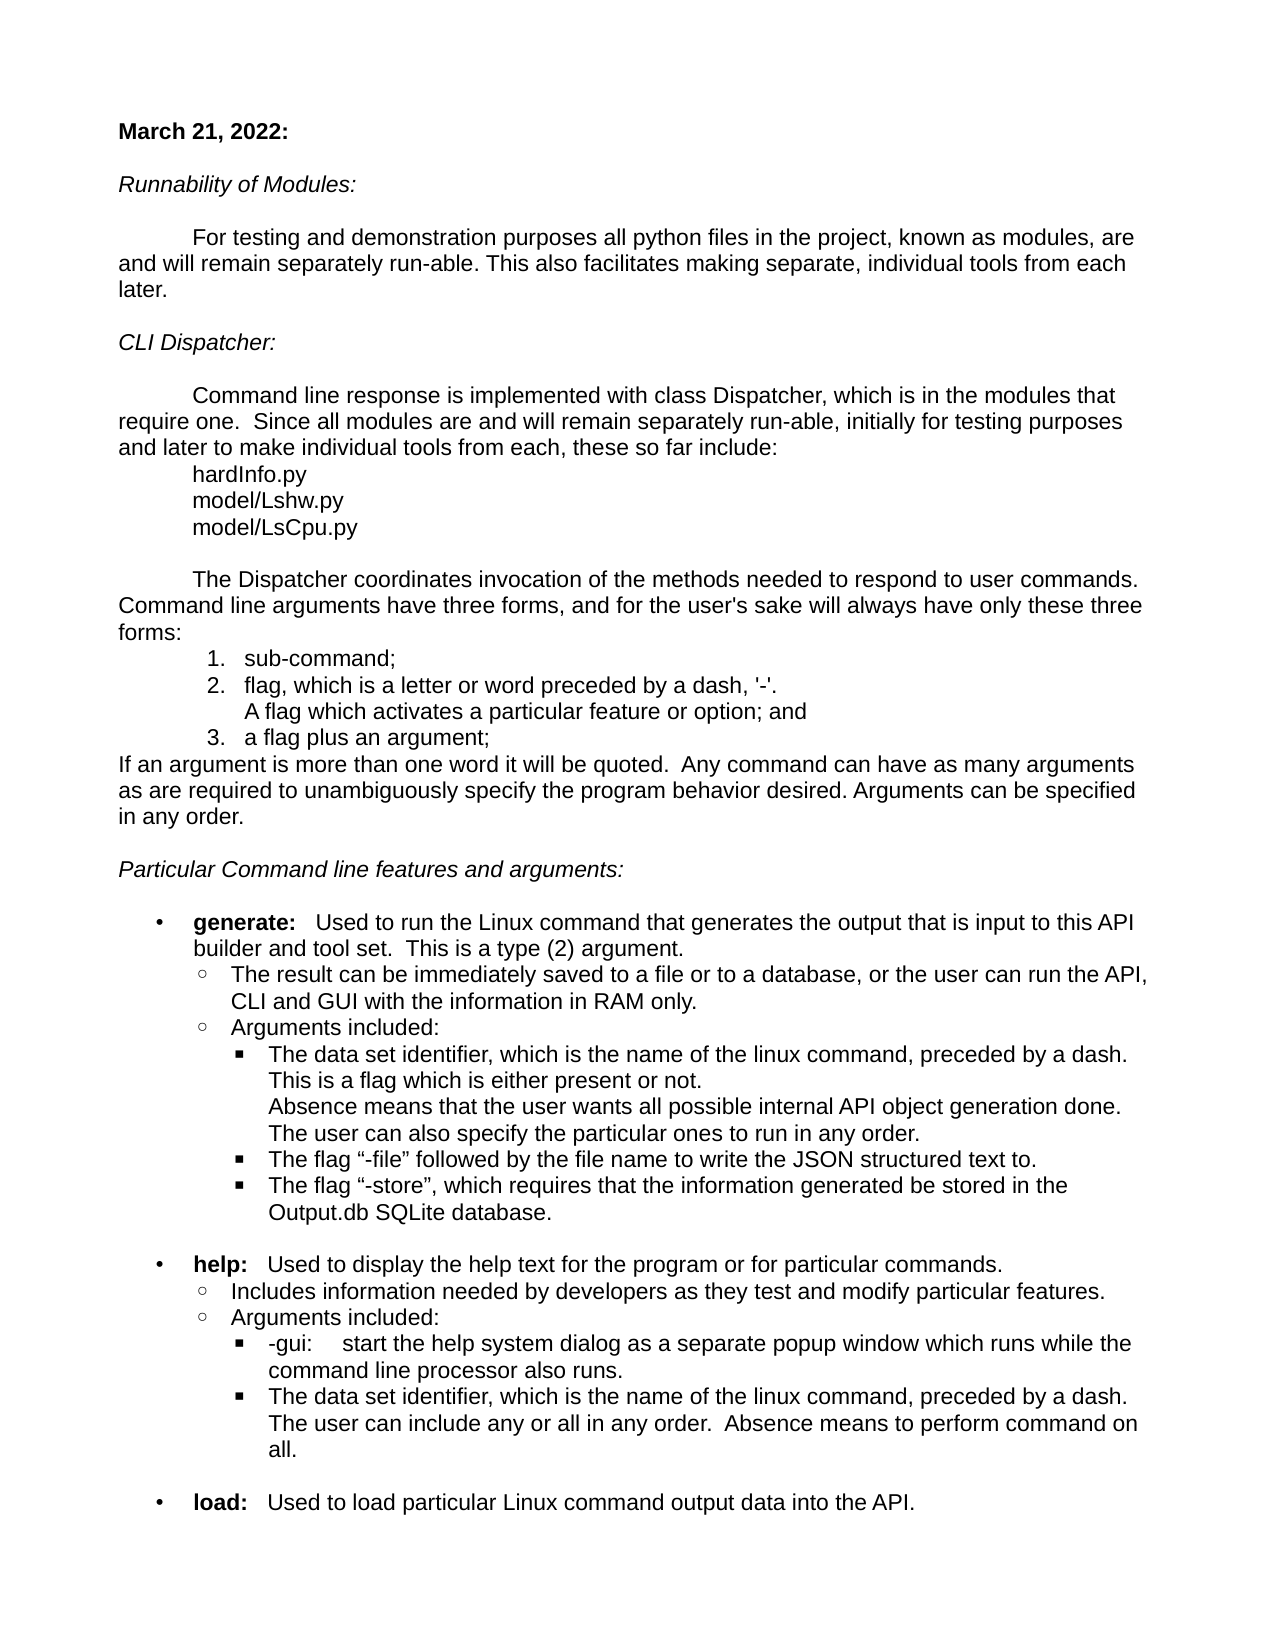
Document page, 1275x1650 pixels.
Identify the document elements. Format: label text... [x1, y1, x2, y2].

list The data set identifier, which is the name of the linux command, preceded by a dash. The user can include any or all in any order. Absence means to perform command on all. [231, 1383, 1157, 1488]
list help: Used to display the help text for the program or for particular commands. [156, 1251, 1157, 1278]
text Runnability of Modules: [118, 171, 1157, 197]
text model/LsCpu.py [118, 513, 1157, 540]
text For testing and demonstration purposes all python files in the project, known as modules, are and will remain separately run-able. This also facilitates making separate, individual tools from each later. [118, 223, 1157, 303]
list Arguments included: [193, 1014, 1157, 1041]
text The Dispatcher coordinates invocation of the methods needed to respond to user commands. [118, 566, 1157, 592]
list load: Used to load particular Linux command output data into the API. [156, 1488, 1157, 1515]
text CLI Dispatcher: [118, 329, 1157, 355]
text If an argument is more than one word it will be quoted. Any command can have as many arguments as are required to unambiguously specify the program behavior desired. Arguments can be specified in any order. [118, 751, 1157, 830]
list a flag plus an argument; [207, 724, 1157, 751]
text Command line response is implemented with class Dispatcher, which is in the modules that require one. Since all modules are and will remain separately run-able, initially for testing purposes and later to make individual tools from each, these so far include: [118, 382, 1157, 461]
list -gui: start the help system dialog as a separate popup window which runs while the command line processor also runs. [231, 1330, 1157, 1383]
text Particular Command line features and arguments: [118, 856, 1157, 882]
text hardInfo.py [118, 461, 1157, 487]
text March 21, 2022: [118, 118, 1157, 144]
text Command line arguments have three forms, and for the user's sake will always have only these three forms: [118, 592, 1157, 645]
list generate: Used to run the Linux command that generates the output that is input to this API builder and tool set. This is a type (2) argument. [156, 909, 1157, 961]
list The flag “-file” followed by the file name to write the JSON structured text to. [231, 1146, 1157, 1172]
list Includes information needed by developers as they test and modify particular features. [193, 1278, 1157, 1304]
list flag, which is a letter or word preceded by a dash, '-'. A flag which activates a particular feature or option; and [207, 672, 1157, 724]
list sub-command; [207, 645, 1157, 672]
list Arguments included: [193, 1304, 1157, 1330]
list The flag “-store”, which requires that the information generated be stored in the Output.db SQLite database. [231, 1172, 1157, 1251]
list The data set identifier, which is the name of the linux command, preceded by a dash. This is a flag which is either present or not. Absence means that the user wants all possible internal API object generation done. The user can also specify the particular ones to run in any order. [231, 1041, 1157, 1146]
text model/Lshw.py [118, 487, 1157, 513]
list The result can be immediately saved to a file or to a database, or the user can run the API, CLI and GUI with the information in RAM only. [193, 961, 1157, 1014]
